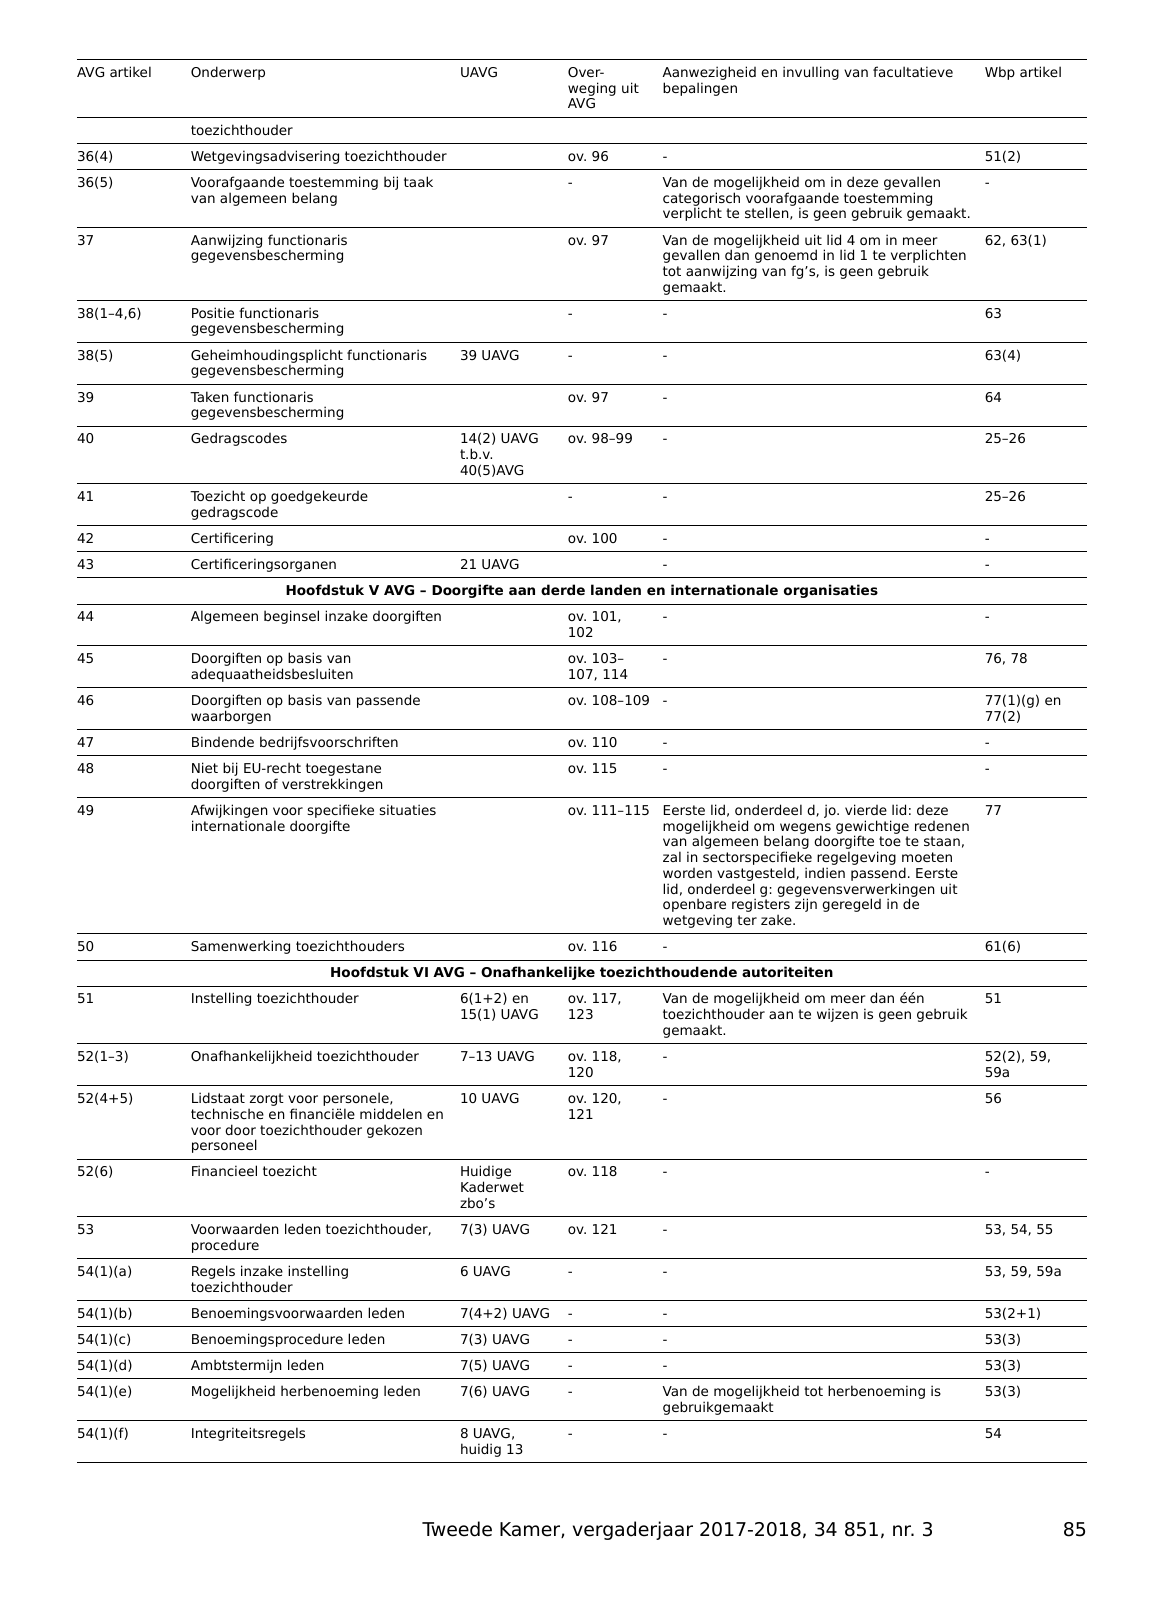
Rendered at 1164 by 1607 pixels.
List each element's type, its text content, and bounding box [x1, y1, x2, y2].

table_cell 48 [77, 756, 185, 797]
table_cell - [656, 1301, 978, 1326]
table_cell [454, 170, 562, 227]
table_cell - [656, 484, 978, 525]
table_cell - [656, 688, 978, 729]
table_cell 21 UAVG [454, 552, 562, 577]
table_cell [454, 646, 562, 687]
table_cell - [979, 1160, 1087, 1216]
table_cell 53(2+1) [979, 1301, 1087, 1326]
table_cell 14(2) UAVG t.b.v. 40(5)AVG [454, 427, 562, 483]
table_cell Van de mogelijkheid om meer dan één toezichthouder aan te wijzen is geen gebruik gemaakt. [656, 987, 978, 1043]
table_cell 25–26 [979, 484, 1087, 525]
table_cell Samenwerking toezichthouders [185, 934, 454, 959]
table_cell - [979, 552, 1087, 577]
table_cell - [656, 385, 978, 426]
table_cell - [656, 1044, 978, 1085]
table_cell ov. 120, 121 [562, 1086, 656, 1158]
table_cell 36(5) [77, 170, 185, 227]
table_cell ov. 121 [562, 1217, 656, 1258]
table_cell [454, 688, 562, 729]
table_cell ov. 108–109 [562, 688, 656, 729]
table_cell 25–26 [979, 427, 1087, 483]
table_cell Voorafgaande toestemming bij taak van algemeen belang [185, 170, 454, 227]
table_cell - [656, 1259, 978, 1300]
table_cell [454, 526, 562, 551]
table_cell Mogelijkheid herbenoeming leden [185, 1379, 454, 1420]
table_cell 63(4) [979, 343, 1087, 384]
table_cell Huidige Kaderwet zbo’s [454, 1160, 562, 1216]
table_cell Positie functionaris gegevensbescherming [185, 301, 454, 342]
table_cell - [979, 605, 1087, 645]
table_cell - [656, 144, 978, 169]
table_cell [454, 118, 562, 143]
table_cell - [656, 1327, 978, 1352]
table_cell 76, 78 [979, 646, 1087, 687]
table_cell 54 [979, 1421, 1087, 1462]
table_cell ov. 97 [562, 228, 656, 300]
table_cell [454, 385, 562, 426]
table_cell 42 [77, 526, 185, 551]
table_cell Regels inzake instelling toezichthouder [185, 1259, 454, 1300]
table_cell - [656, 1086, 978, 1158]
table_cell Lidstaat zorgt voor personele, technische en financiële middelen en voor door toezichthouder gekozen personeel [185, 1086, 454, 1158]
table_cell 61(6) [979, 934, 1087, 959]
table_cell Doorgiften op basis van adequaatheidsbesluiten [185, 646, 454, 687]
table_cell 40 [77, 427, 185, 483]
table_cell - [562, 1301, 656, 1326]
table_cell ov. 116 [562, 934, 656, 959]
table_cell 39 [77, 385, 185, 426]
table_cell [454, 605, 562, 645]
table_cell 7(4+2) UAVG [454, 1301, 562, 1326]
table_header UAVG [454, 60, 562, 117]
table_cell Voorwaarden leden toezichthouder, procedure [185, 1217, 454, 1258]
table_cell - [979, 526, 1087, 551]
table_cell 43 [77, 552, 185, 577]
table_cell ov. 98–99 [562, 427, 656, 483]
table_cell Instelling toezichthouder [185, 987, 454, 1043]
table_cell Taken functionaris gegevensbescherming [185, 385, 454, 426]
table_cell Geheimhoudingsplicht functionaris gegevensbescherming [185, 343, 454, 384]
table_cell [454, 144, 562, 169]
table_cell 53 [77, 1217, 185, 1258]
table_cell ov. 97 [562, 385, 656, 426]
table_cell 6(1+2) en 15(1) UAVG [454, 987, 562, 1043]
table_header Wbp artikel [979, 60, 1087, 117]
table_cell [454, 301, 562, 342]
table_cell ov. 118 [562, 1160, 656, 1216]
table_cell Wetgevingsadvisering toezichthouder [185, 144, 454, 169]
table_cell Eerste lid, onderdeel d, jo. vierde lid: deze mogelijkheid om wegens gewichtige redenen van algemeen belang doorgifte toe te staan, zal in sectorspecifieke regelgeving moeten worden vastgesteld, indien passend. Eerste lid, onderdeel g: gegevensverwerkingen uit openbare registers zijn geregeld in de wetgeving ter zake. [656, 798, 978, 933]
table_cell 62, 63(1) [979, 228, 1087, 300]
table_cell Doorgiften op basis van passende waarborgen [185, 688, 454, 729]
table_cell Onafhankelijkheid toezichthouder [185, 1044, 454, 1085]
table_cell Ambtstermijn leden [185, 1353, 454, 1378]
table_cell 46 [77, 688, 185, 729]
table_cell - [562, 1353, 656, 1378]
table_cell 41 [77, 484, 185, 525]
table_cell Afwijkingen voor specifieke situaties internationale doorgifte [185, 798, 454, 933]
table_cell - [562, 1421, 656, 1462]
table_cell 7(5) UAVG [454, 1353, 562, 1378]
table_cell - [562, 170, 656, 227]
table_cell - [656, 730, 978, 755]
table_cell 51 [979, 987, 1087, 1043]
table_cell 53(3) [979, 1379, 1087, 1420]
table_cell 54(1)(b) [77, 1301, 185, 1326]
table_cell 54(1)(f) [77, 1421, 185, 1462]
table_cell 53(3) [979, 1327, 1087, 1352]
table_cell Certificering [185, 526, 454, 551]
table_cell - [656, 756, 978, 797]
table_cell 53, 54, 55 [979, 1217, 1087, 1258]
table_cell 56 [979, 1086, 1087, 1158]
table_cell ov. 101, 102 [562, 605, 656, 645]
table_cell 7–13 UAVG [454, 1044, 562, 1085]
table_cell 36(4) [77, 144, 185, 169]
table_cell 77(1)(g) en 77(2) [979, 688, 1087, 729]
table_cell 52(6) [77, 1160, 185, 1216]
table_cell 49 [77, 798, 185, 933]
table_cell 54(1)(a) [77, 1259, 185, 1300]
table_cell 45 [77, 646, 185, 687]
table_cell - [656, 118, 978, 143]
table_cell - [656, 1160, 978, 1216]
table_cell - [656, 1421, 978, 1462]
table_cell - [656, 646, 978, 687]
table_cell - [656, 552, 978, 577]
table_cell Hoofdstuk VI AVG – Onafhankelijke toezichthoudende autoriteiten [77, 961, 1087, 986]
table_cell 37 [77, 228, 185, 300]
table_cell Financieel toezicht [185, 1160, 454, 1216]
table_cell 44 [77, 605, 185, 645]
table_cell 54(1)(e) [77, 1379, 185, 1420]
table_cell [454, 484, 562, 525]
table_cell Certificeringsorganen [185, 552, 454, 577]
table_cell 53(3) [979, 1353, 1087, 1378]
table_cell Algemeen beginsel inzake doorgiften [185, 605, 454, 645]
table_header AVG artikel [77, 60, 185, 117]
table_cell [454, 228, 562, 300]
table_cell - [656, 934, 978, 959]
table_cell Hoofdstuk V AVG – Doorgifte aan derde landen en internationale organisaties [77, 578, 1087, 603]
table_cell 7(3) UAVG [454, 1217, 562, 1258]
table_cell - [656, 343, 978, 384]
table_cell ov. 115 [562, 756, 656, 797]
table_cell Van de mogelijkheid tot herbenoeming is gebruikgemaakt [656, 1379, 978, 1420]
table_cell 64 [979, 385, 1087, 426]
table_cell - [656, 301, 978, 342]
table_cell - [562, 484, 656, 525]
table_cell ov. 111–115 [562, 798, 656, 933]
table_cell [562, 118, 656, 143]
table_cell [454, 756, 562, 797]
table_cell Van de mogelijkheid om in deze gevallen categorisch voorafgaande toestemming verplicht te stellen, is geen gebruik gemaakt. [656, 170, 978, 227]
table_cell Benoemingsvoorwaarden leden [185, 1301, 454, 1326]
table_cell ov. 118, 120 [562, 1044, 656, 1085]
table_cell 51 [77, 987, 185, 1043]
table_cell ov. 103–107, 114 [562, 646, 656, 687]
table_cell [454, 798, 562, 933]
table_cell ov. 110 [562, 730, 656, 755]
table_cell 51(2) [979, 144, 1087, 169]
table_cell - [656, 1353, 978, 1378]
table_cell - [562, 343, 656, 384]
table_cell 7(3) UAVG [454, 1327, 562, 1352]
table_cell 52(4+5) [77, 1086, 185, 1158]
table_cell 7(6) UAVG [454, 1379, 562, 1420]
table_cell 10 UAVG [454, 1086, 562, 1158]
table_cell - [562, 1259, 656, 1300]
table_cell - [562, 1379, 656, 1420]
table_cell - [656, 1217, 978, 1258]
table_header Aanwezigheid en invulling van facultatieve bepalingen [656, 60, 978, 117]
table_cell 8 UAVG, huidig 13 [454, 1421, 562, 1462]
table_cell [454, 730, 562, 755]
table_cell Bindende bedrijfsvoorschriften [185, 730, 454, 755]
table_cell - [562, 1327, 656, 1352]
table_cell - [979, 118, 1087, 143]
table_cell ov. 96 [562, 144, 656, 169]
table_cell 47 [77, 730, 185, 755]
table_cell - [979, 730, 1087, 755]
table_cell - [562, 301, 656, 342]
table_cell Gedragscodes [185, 427, 454, 483]
table_cell 50 [77, 934, 185, 959]
table_cell ov. 117, 123 [562, 987, 656, 1043]
table_cell 54(1)(d) [77, 1353, 185, 1378]
table_cell Aanwijzing functionaris gegevensbescherming [185, 228, 454, 300]
table_cell Benoemingsprocedure leden [185, 1327, 454, 1352]
table_cell Toezicht op goedgekeurde gedragscode [185, 484, 454, 525]
table_cell Integriteitsregels [185, 1421, 454, 1462]
table_cell 77 [979, 798, 1087, 933]
table_cell 39 UAVG [454, 343, 562, 384]
table_cell - [656, 427, 978, 483]
table_cell - [656, 605, 978, 645]
table_header Onderwerp [185, 60, 454, 117]
table_cell 38(1–4,6) [77, 301, 185, 342]
table_cell [454, 934, 562, 959]
table_cell - [979, 756, 1087, 797]
table_cell - [979, 170, 1087, 227]
table_cell 52(1–3) [77, 1044, 185, 1085]
table_cell 53, 59, 59a [979, 1259, 1087, 1300]
table_cell toezichthouder [185, 118, 454, 143]
table_cell 38(5) [77, 343, 185, 384]
table_cell ov. 100 [562, 526, 656, 551]
table_cell Van de mogelijkheid uit lid 4 om in meer gevallen dan genoemd in lid 1 te verplichten tot aanwijzing van fg’s, is geen gebruik gemaakt. [656, 228, 978, 300]
table_cell [562, 552, 656, 577]
table_cell 52(2), 59, 59a [979, 1044, 1087, 1085]
table_cell 63 [979, 301, 1087, 342]
table_cell - [656, 526, 978, 551]
table_cell Niet bij EU-recht toegestane doorgiften of verstrekkingen [185, 756, 454, 797]
table_cell 6 UAVG [454, 1259, 562, 1300]
table_header Over-weging uit AVG [562, 60, 656, 117]
table_cell 54(1)(c) [77, 1327, 185, 1352]
table_cell [77, 118, 185, 143]
